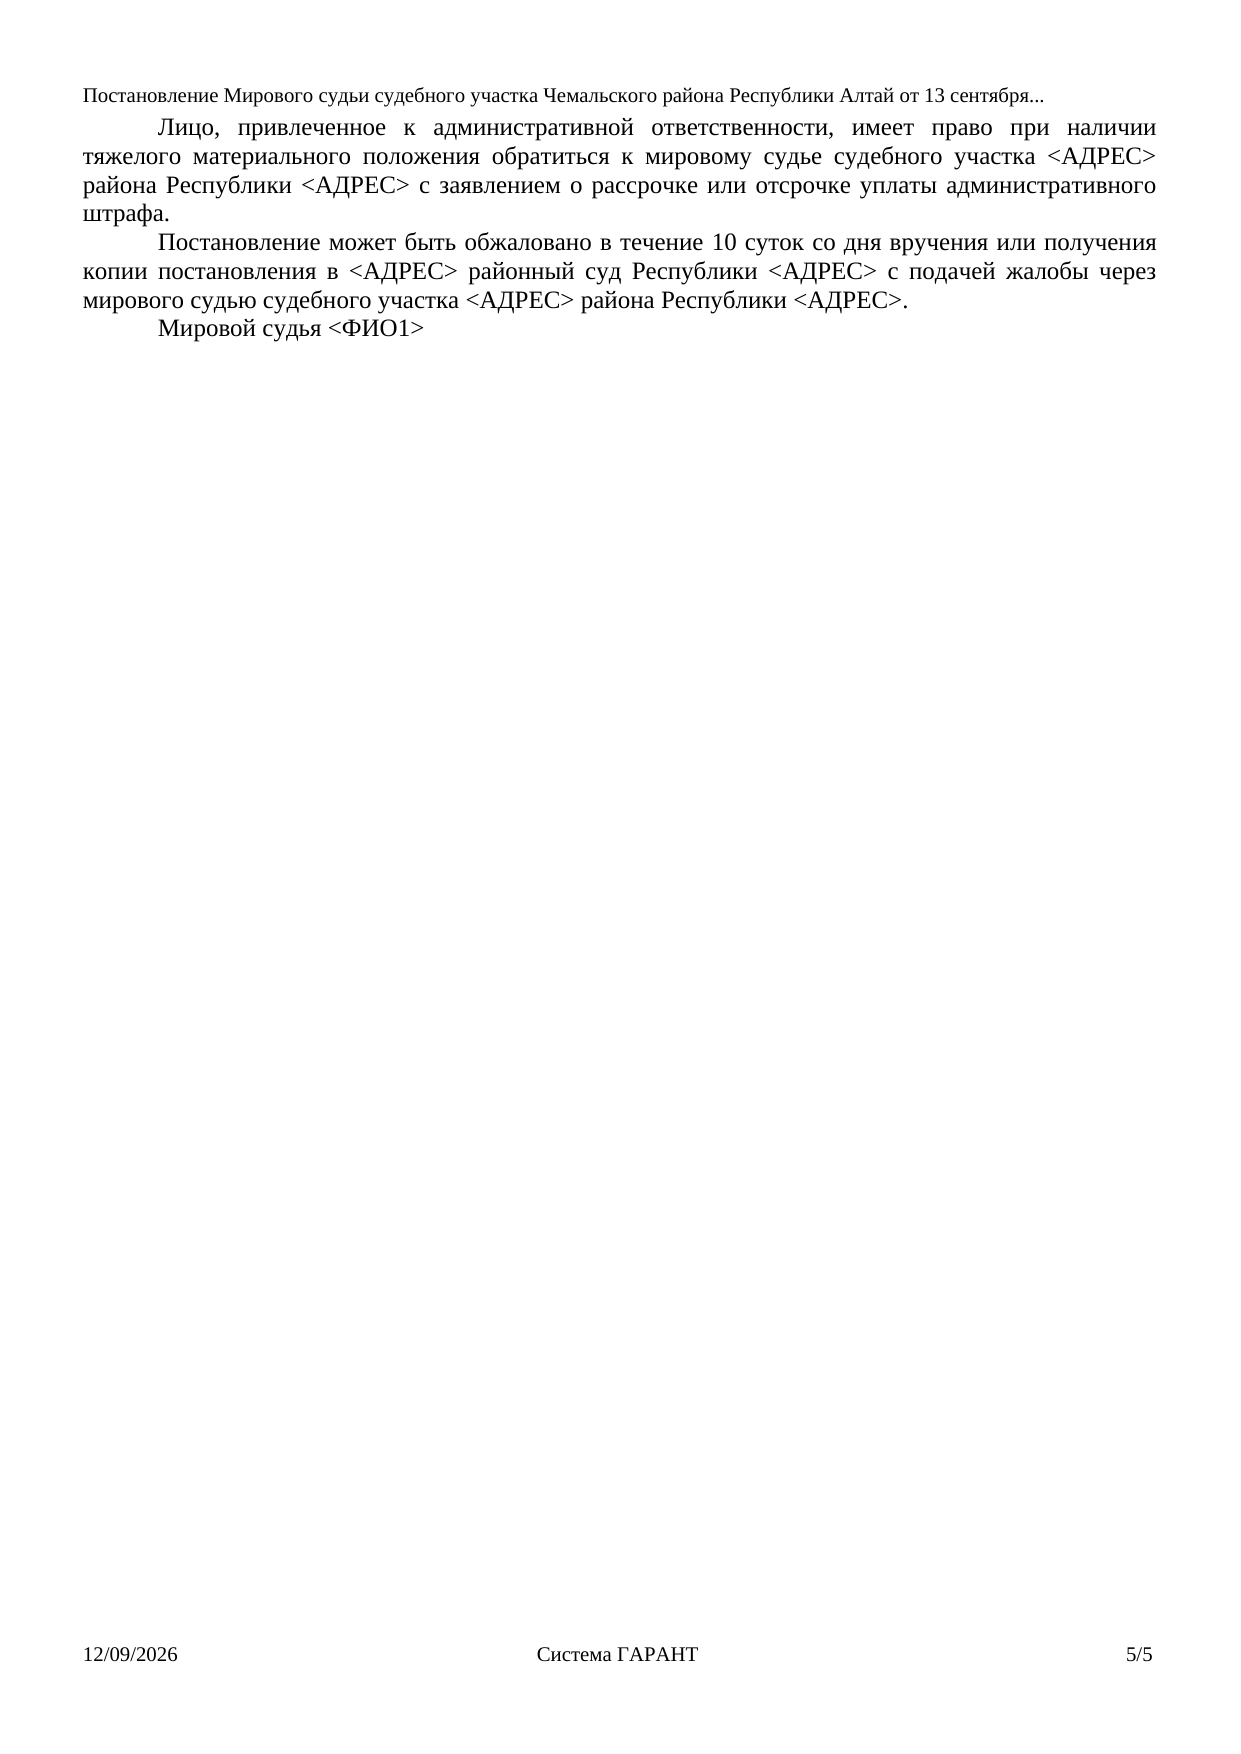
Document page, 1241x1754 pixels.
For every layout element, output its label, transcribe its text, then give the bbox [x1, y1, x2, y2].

text Мировой судья <ФИО1> [83, 313, 1157, 342]
text Лицо, привлеченное к административной ответственности, имеет право при наличии тяжелого материального положения обратиться к мировому судье судебного участка <АДРЕС> района Республики <АДРЕС> с заявлением о рассрочке или отсрочке уплаты административного штрафа. [83, 112, 1157, 227]
text Постановление может быть обжаловано в течение 10 суток со дня вручения или получения копии постановления в <АДРЕС> районный суд Республики <АДРЕС> с подачей жалобы через мирового судью судебного участка <АДРЕС> района Республики <АДРЕС>. [83, 227, 1157, 313]
